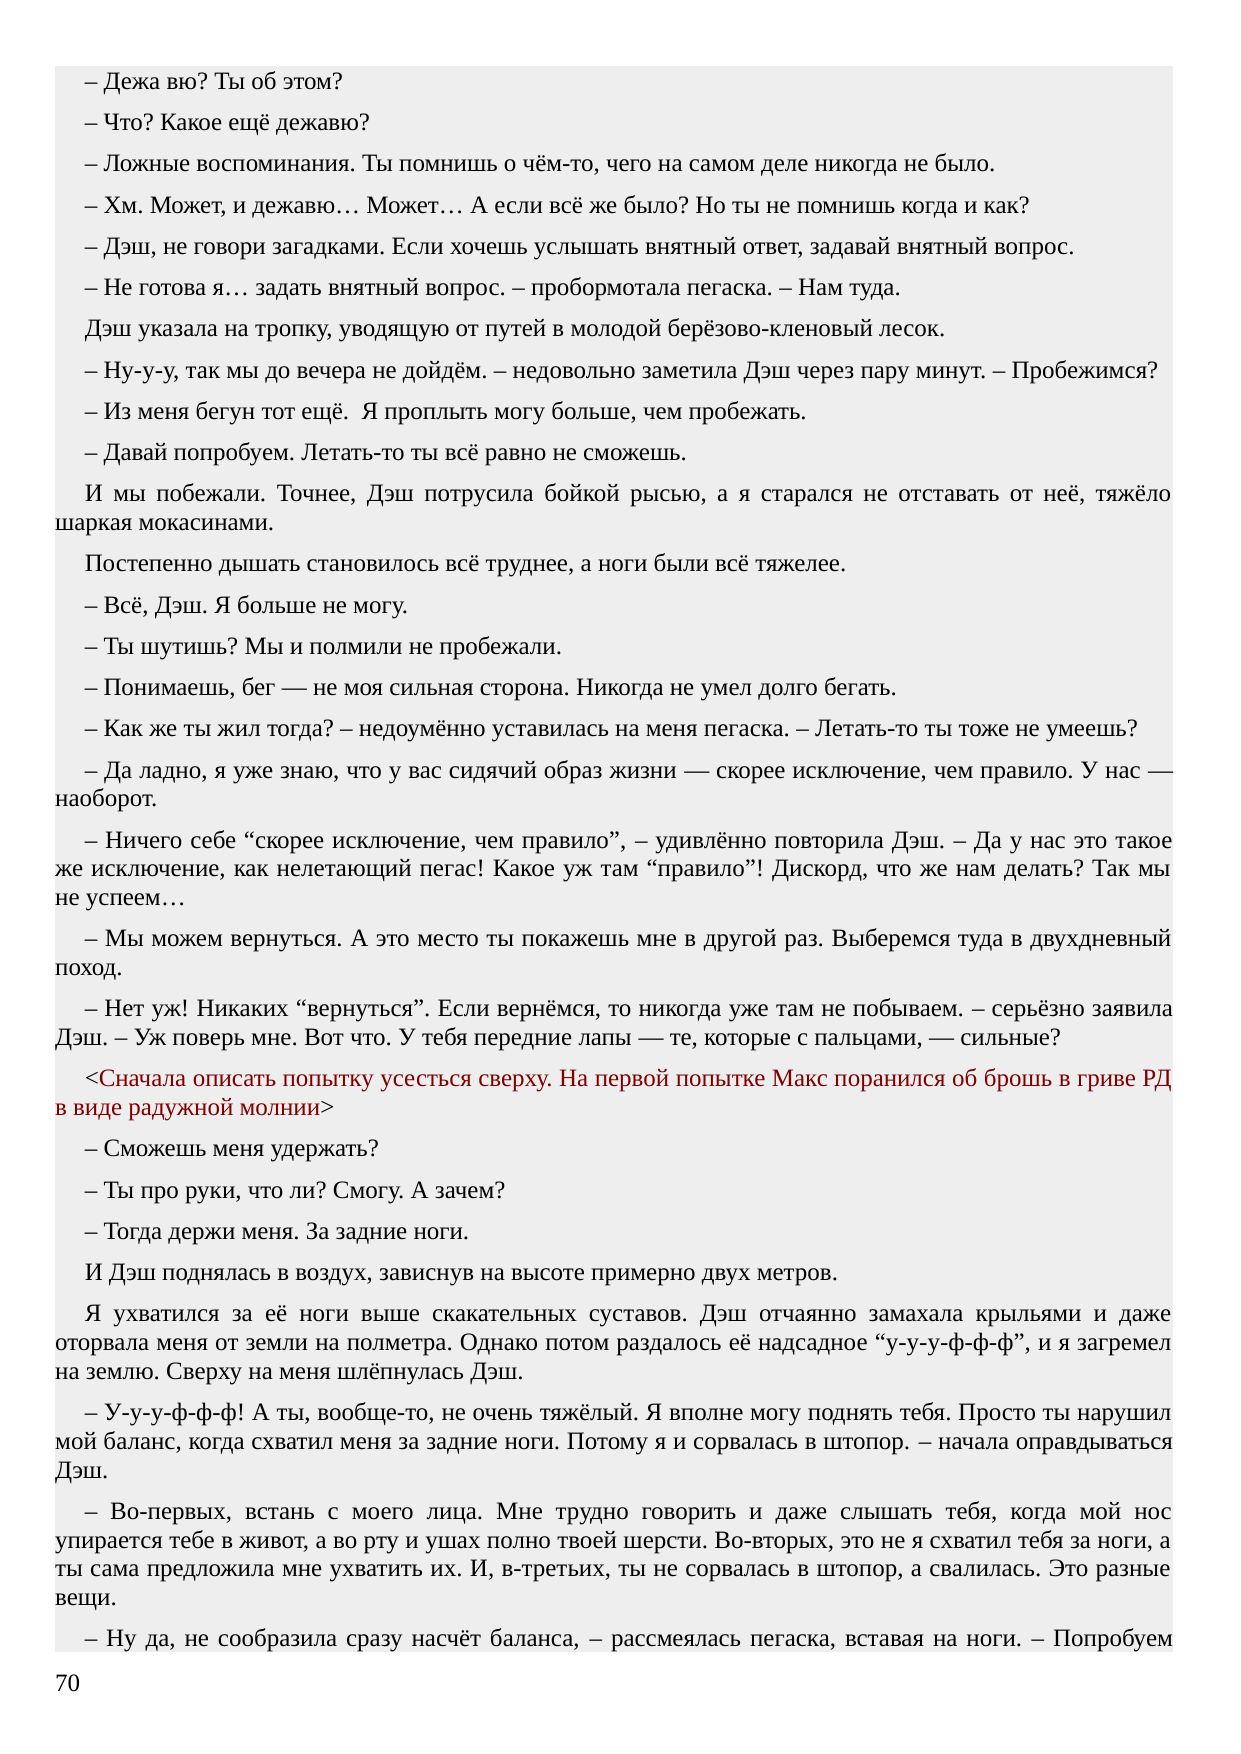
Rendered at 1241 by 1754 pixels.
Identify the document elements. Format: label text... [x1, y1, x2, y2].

text – У-у-у-ф-ф-ф! А ты, вообще-то, не очень тяжёлый. Я вполне могу поднять тебя. Просто ты нарушил мой баланс, когда схватил меня за задние ноги. Потому я и сорвалась в штопор. – начала оправдываться Дэш. [55, 1397, 1173, 1483]
text – Ничего себе “скорее исключение, чем правило”, – удивлённо повторила Дэш. – Да у нас это такое же исключение, как нелетающий пегас! Какое уж там “правило”! Дискорд, что же нам делать? Так мы не успеем… [55, 825, 1173, 911]
text – Как же ты жил тогда? – недоумённо уставилась на меня пегаска. – Летать-то ты тоже не умеешь? [55, 713, 1173, 742]
text – Сможешь меня удержать? [55, 1133, 1173, 1162]
text <Cначала описать попытку усесться сверху. На первой попытке Макс поранился об брошь в гриве РД в виде радужной молнии> [55, 1063, 1173, 1121]
text – Не готова я… задать внятный вопрос. – пробормотала пегаска. – Нам туда. [55, 272, 1173, 301]
text – Ну да, не сообразила сразу насчёт баланса, – рассмеялась пегаска, вставая на ноги. – Попробуем [55, 1623, 1173, 1652]
text – Что? Какое ещё дежавю? [55, 107, 1173, 136]
text – Давай попробуем. Летать-то ты всё равно не сможешь. [55, 437, 1173, 466]
text – Всё, Дэш. Я больше не могу. [55, 590, 1173, 618]
text – Понимаешь, бег — не моя сильная сторона. Никогда не умел долго бегать. [55, 672, 1173, 701]
text – Дежа вю? Ты об этом? [55, 66, 1173, 95]
text – Ты шутишь? Мы и полмили не пробежали. [55, 631, 1173, 660]
text – Ложные воспоминания. Ты помнишь о чём-то, чего на самом деле никогда не было. [55, 148, 1173, 177]
text И мы побежали. Точнее, Дэш потрусила бойкой рысью, а я старался не отставать от неё, тяжёло шаркая мокасинами. [55, 478, 1173, 536]
text – Ну-у-у, так мы до вечера не дойдём. – недовольно заметила Дэш через пару минут. – Пробежимся? [55, 355, 1173, 383]
text – Нет уж! Никаких “вернуться”. Если вернёмся, то никогда уже там не побываем. – серьёзно заявила Дэш. – Уж поверь мне. Вот что. У тебя передние лапы — те, которые с пальцами, — сильные? [55, 993, 1173, 1051]
text – Во-первых, встань с моего лица. Мне трудно говорить и даже слышать тебя, когда мой нос упирается тебе в живот, а во рту и ушах полно твоей шерсти. Во-вторых, это не я схватил тебя за ноги, а ты сама предложила мне ухватить их. И, в-третьих, ты не сорвалась в штопор, а свалилась. Это разные вещи. [55, 1496, 1173, 1611]
text – Хм. Может, и дежавю… Может… А если всё же было? Но ты не помнишь когда и как? [55, 190, 1173, 218]
text Я ухватился за её ноги выше скакательных суставов. Дэш отчаянно замахала крыльями и даже оторвала меня от земли на полметра. Однако потом раздалось её надсадное “у-у-у-ф-ф-ф”, и я загремел на землю. Сверху на меня шлёпнулась Дэш. [55, 1298, 1173, 1385]
text И Дэш поднялась в воздух, зависнув на высоте примерно двух метров. [55, 1257, 1173, 1286]
text Дэш указала на тропку, уводящую от путей в молодой берёзово-кленовый лесок. [55, 313, 1173, 342]
text Постепенно дышать становилось всё труднее, а ноги были всё тяжелее. [55, 548, 1173, 577]
text – Ты про руки, что ли? Смогу. А зачем? [55, 1175, 1173, 1203]
text – Из меня бегун тот ещё. Я проплыть могу больше, чем пробежать. [55, 396, 1173, 425]
text – Да ладно, я уже знаю, что у вас сидячий образ жизни — скорее исключение, чем правило. У нас — наоборот. [55, 755, 1173, 812]
text – Мы можем вернуться. А это место ты покажешь мне в другой раз. Выберемся туда в двухдневный поход. [55, 923, 1173, 981]
text – Тогда держи меня. За задние ноги. [55, 1216, 1173, 1245]
text – Дэш, не говори загадками. Если хочешь услышать внятный ответ, задавай внятный вопрос. [55, 231, 1173, 260]
